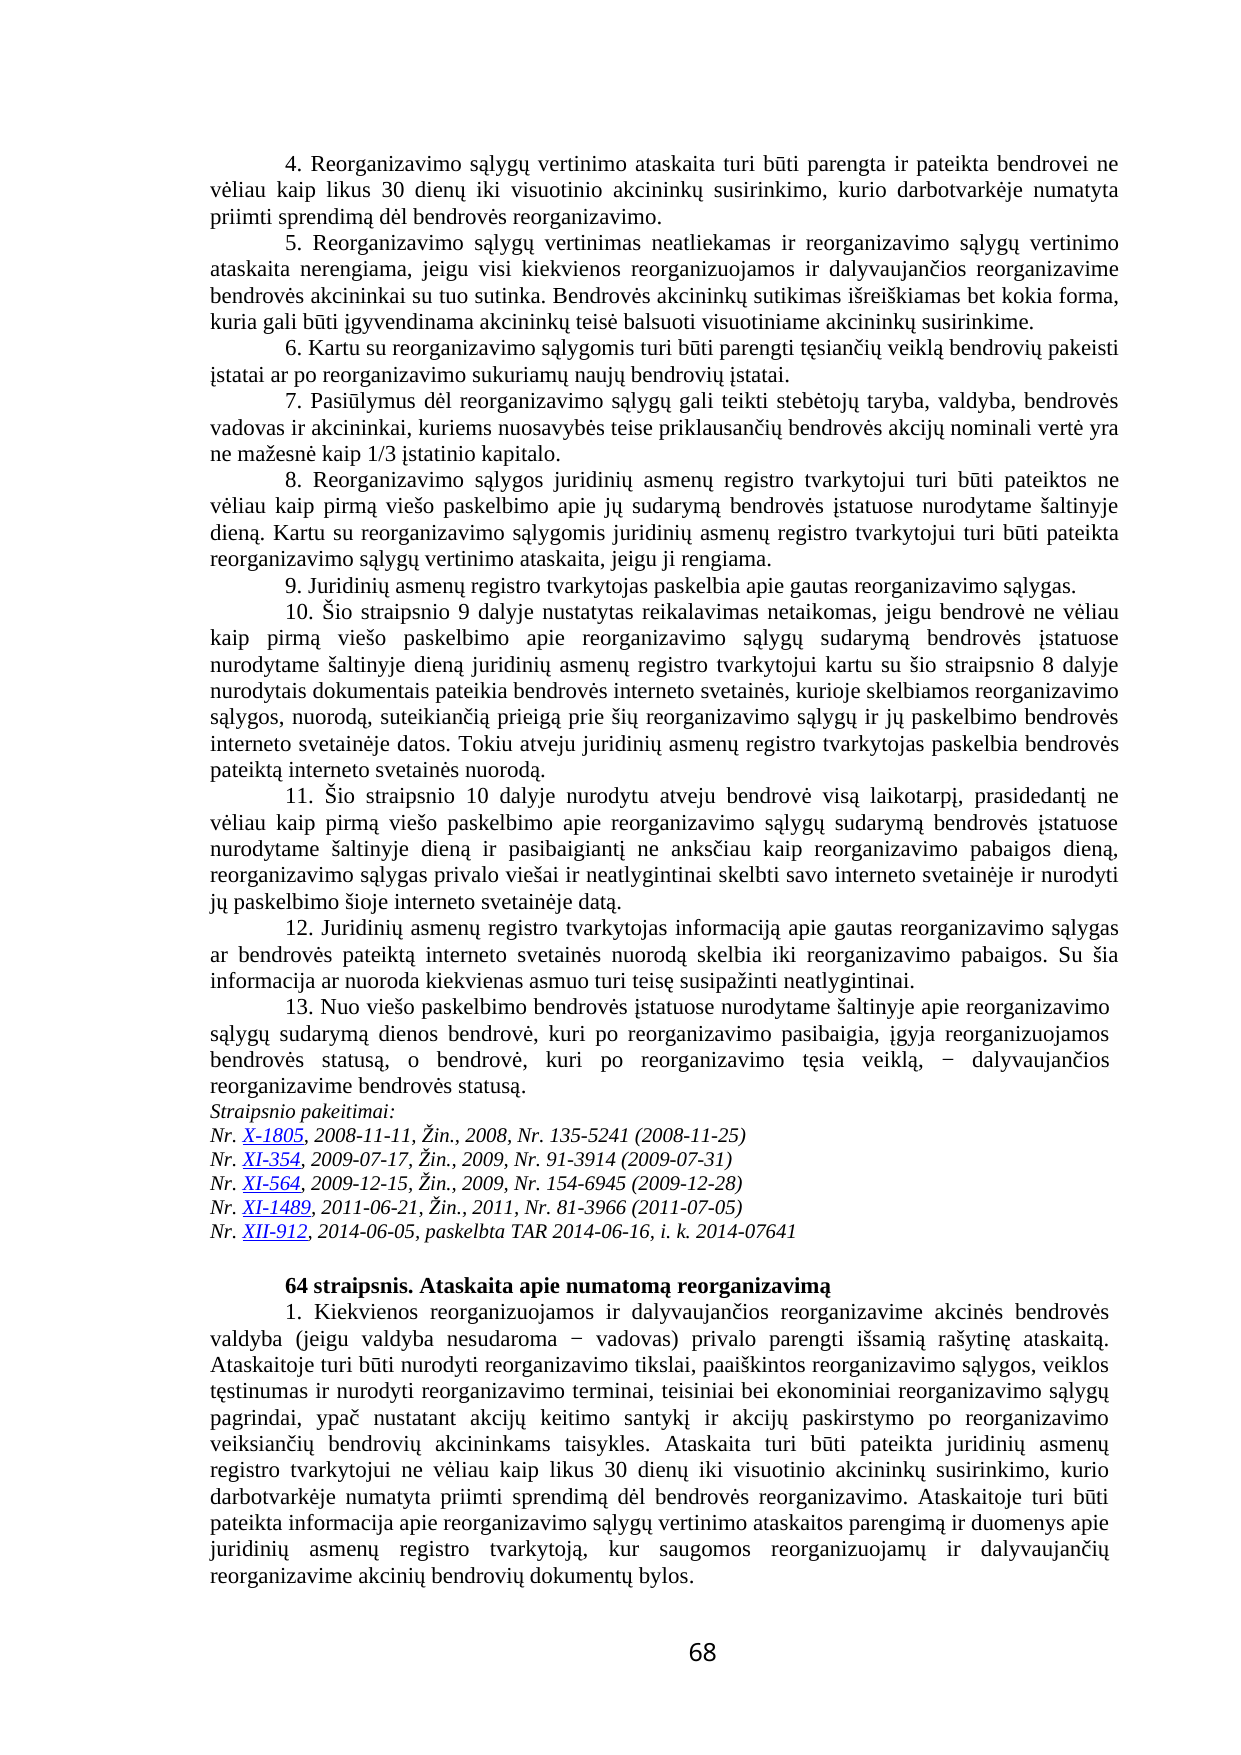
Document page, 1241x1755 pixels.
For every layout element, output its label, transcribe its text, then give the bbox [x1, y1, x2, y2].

text 4. Reorganizavimo sąlygų vertinimo ataskaita turi būti parengta ir pateikta bendrovei ne vėliau kaip likus 30 dienų iki visuotinio akcininkų susirinkimo, kurio darbotvarkėje numatyta priimti sprendimą dėl bendrovės reorganizavimo. [210, 150, 1120, 229]
text 6. Kartu su reorganizavimo sąlygomis turi būti parengti tęsiančių veiklą bendrovių pakeisti įstatai ar po reorganizavimo sukuriamų naujų bendrovių įstatai. [210, 334, 1120, 387]
text 11. Šio straipsnio 10 dalyje nurodytu atveju bendrovė visą laikotarpį, prasidedantį ne vėliau kaip pirmą viešo paskelbimo apie reorganizavimo sąlygų sudarymą bendrovės įstatuose nurodytame šaltinyje dieną ir pasibaigiantį ne anksčiau kaip reorganizavimo pabaigos dieną, reorganizavimo sąlygas privalo viešai ir neatlygintinai skelbti savo interneto svetainėje ir nurodyti jų paskelbimo šioje interneto svetainėje datą. [210, 782, 1120, 914]
text Nr. XI-354, 2009-07-17, Žin., 2009, Nr. 91-3914 (2009-07-31) [210, 1147, 1120, 1171]
text Nr. XI-564, 2009-12-15, Žin., 2009, Nr. 154-6945 (2009-12-28) [210, 1171, 1120, 1195]
text 8. Reorganizavimo sąlygos juridinių asmenų registro tvarkytojui turi būti pateiktos ne vėliau kaip pirmą viešo paskelbimo apie jų sudarymą bendrovės įstatuose nurodytame šaltinyje dieną. Kartu su reorganizavimo sąlygomis juridinių asmenų registro tvarkytojui turi būti pateikta reorganizavimo sąlygų vertinimo ataskaita, jeigu ji rengiama. [210, 466, 1120, 572]
text 64 straipsnis. Ataskaita apie numatomą reorganizavimą [210, 1272, 1111, 1298]
text 10. Šio straipsnio 9 dalyje nustatytas reikalavimas netaikomas, jeigu bendrovė ne vėliau kaip pirmą viešo paskelbimo apie reorganizavimo sąlygų sudarymą bendrovės įstatuose nurodytame šaltinyje dieną juridinių asmenų registro tvarkytojui kartu su šio straipsnio 8 dalyje nurodytais dokumentais pateikia bendrovės interneto svetainės, kurioje skelbiamos reorganizavimo sąlygos, nuorodą, suteikiančią prieigą prie šių reorganizavimo sąlygų ir jų paskelbimo bendrovės interneto svetainėje datos. Tokiu atveju juridinių asmenų registro tvarkytojas paskelbia bendrovės pateiktą interneto svetainės nuorodą. [210, 598, 1120, 782]
text 7. Pasiūlymus dėl reorganizavimo sąlygų gali teikti stebėtojų taryba, valdyba, bendrovės vadovas ir akcininkai, kuriems nuosavybės teise priklausančių bendrovės akcijų nominali vertė yra ne mažesnė kaip 1/3 įstatinio kapitalo. [210, 387, 1120, 466]
text Nr. XI-1489, 2011-06-21, Žin., 2011, Nr. 81-3966 (2011-07-05) [210, 1195, 1120, 1219]
text Nr. X-1805, 2008-11-11, Žin., 2008, Nr. 135-5241 (2008-11-25) [210, 1123, 1120, 1147]
text 13. Nuo viešo paskelbimo bendrovės įstatuose nurodytame šaltinyje apie reorganizavimo sąlygų sudarymą dienos bendrovė, kuri po reorganizavimo pasibaigia, įgyja reorganizuojamos bendrovės statusą, o bendrovė, kuri po reorganizavimo tęsia veiklą, − dalyvaujančios reorganizavime bendrovės statusą. [210, 993, 1111, 1099]
text 12. Juridinių asmenų registro tvarkytojas informaciją apie gautas reorganizavimo sąlygas ar bendrovės pateiktą interneto svetainės nuorodą skelbia iki reorganizavimo pabaigos. Su šia informacija ar nuoroda kiekvienas asmuo turi teisę susipažinti neatlygintinai. [210, 914, 1120, 993]
text Nr. XII-912, 2014-06-05, paskelbta TAR 2014-06-16, i. k. 2014-07641 [210, 1219, 1120, 1243]
text 1. Kiekvienos reorganizuojamos ir dalyvaujančios reorganizavime akcinės bendrovės valdyba (jeigu valdyba nesudaroma − vadovas) privalo parengti išsamią rašytinę ataskaitą. Ataskaitoje turi būti nurodyti reorganizavimo tikslai, paaiškintos reorganizavimo sąlygos, veiklos tęstinumas ir nurodyti reorganizavimo terminai, teisiniai bei ekonominiai reorganizavimo sąlygų pagrindai, ypač nustatant akcijų keitimo santykį ir akcijų paskirstymo po reorganizavimo veiksiančių bendrovių akcininkams taisykles. Ataskaita turi būti pateikta juridinių asmenų registro tvarkytojui ne vėliau kaip likus 30 dienų iki visuotinio akcininkų susirinkimo, kurio darbotvarkėje numatyta priimti sprendimą dėl bendrovės reorganizavimo. Ataskaitoje turi būti pateikta informacija apie reorganizavimo sąlygų vertinimo ataskaitos parengimą ir duomenys apie juridinių asmenų registro tvarkytoją, kur saugomos reorganizuojamų ir dalyvaujančių reorganizavime akcinių bendrovių dokumentų bylos. [210, 1298, 1111, 1588]
text 5. Reorganizavimo sąlygų vertinimas neatliekamas ir reorganizavimo sąlygų vertinimo ataskaita nerengiama, jeigu visi kiekvienos reorganizuojamos ir dalyvaujančios reorganizavime bendrovės akcininkai su tuo sutinka. Bendrovės akcininkų sutikimas išreiškiamas bet kokia forma, kuria gali būti įgyvendinama akcininkų teisė balsuoti visuotiniame akcininkų susirinkime. [210, 229, 1120, 334]
text Straipsnio pakeitimai: [210, 1099, 1111, 1123]
text 9. Juridinių asmenų registro tvarkytojas paskelbia apie gautas reorganizavimo sąlygas. [210, 572, 1120, 598]
